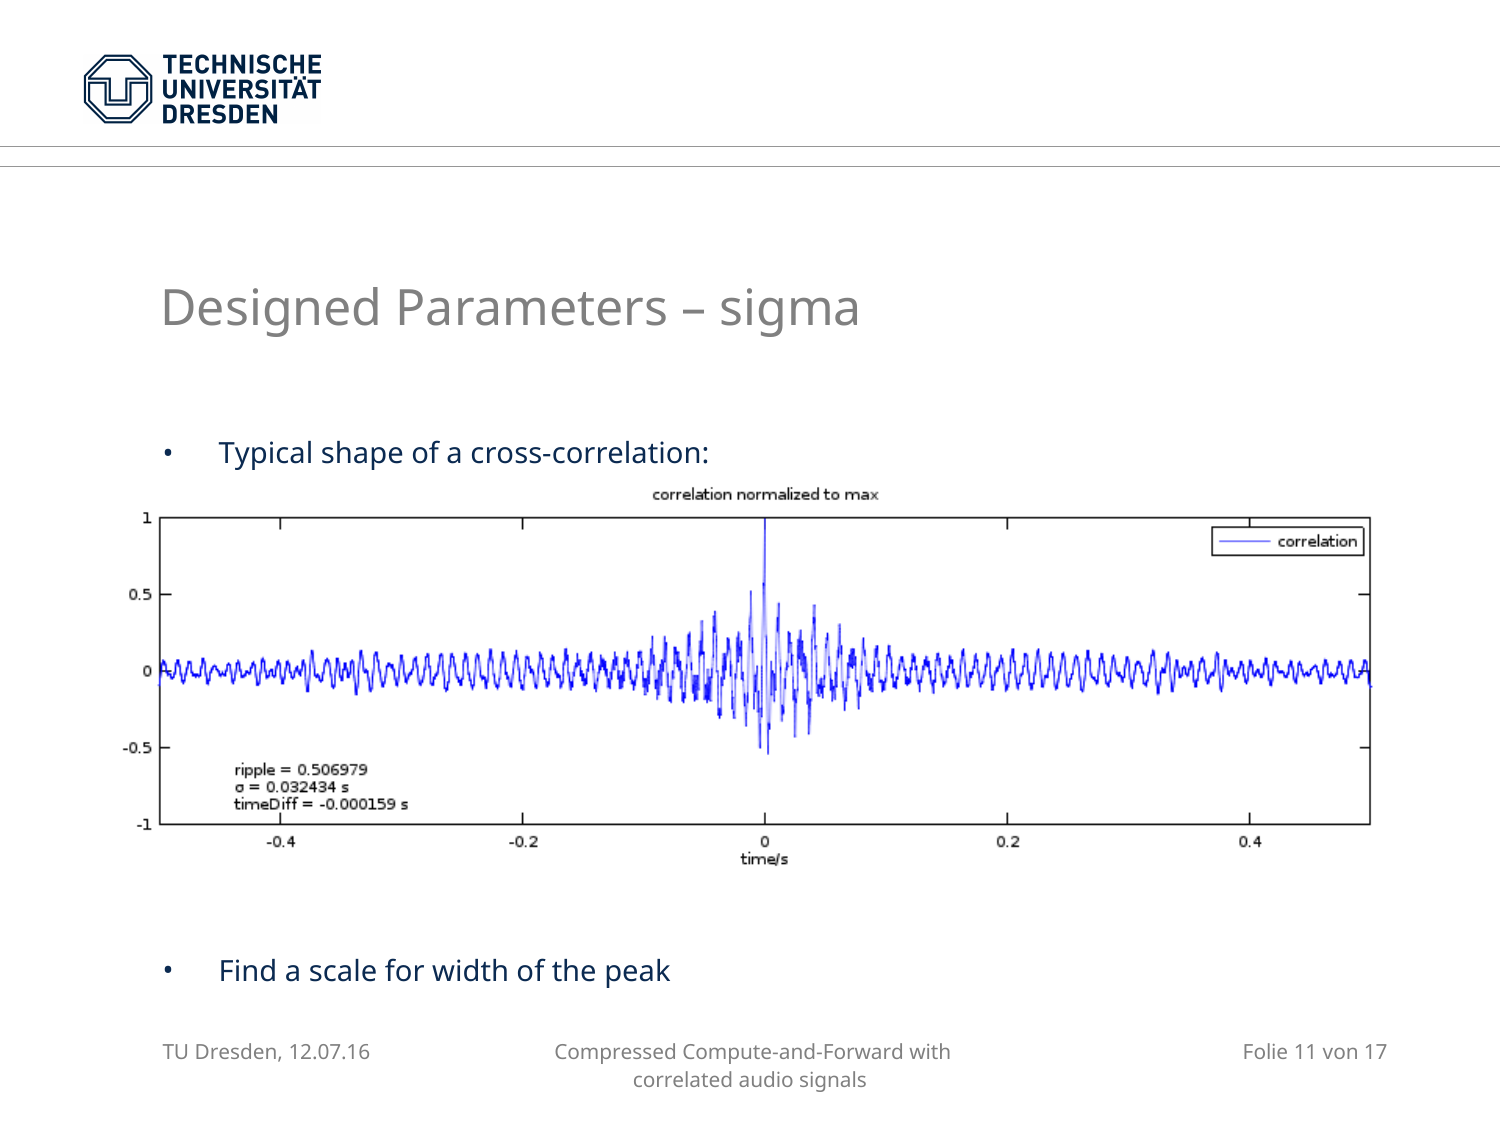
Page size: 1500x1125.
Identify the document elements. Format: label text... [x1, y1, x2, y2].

picture [114, 475, 1418, 888]
picture [83, 54, 321, 124]
title Designed Parameters – sigma [160, 238, 1392, 374]
list Typical shape of a cross-correlation: Find a scale for width of the peak [162, 888, 1388, 1093]
list Typical shape of a cross-correlation: Find a scale for width of the peak [162, 425, 1388, 475]
